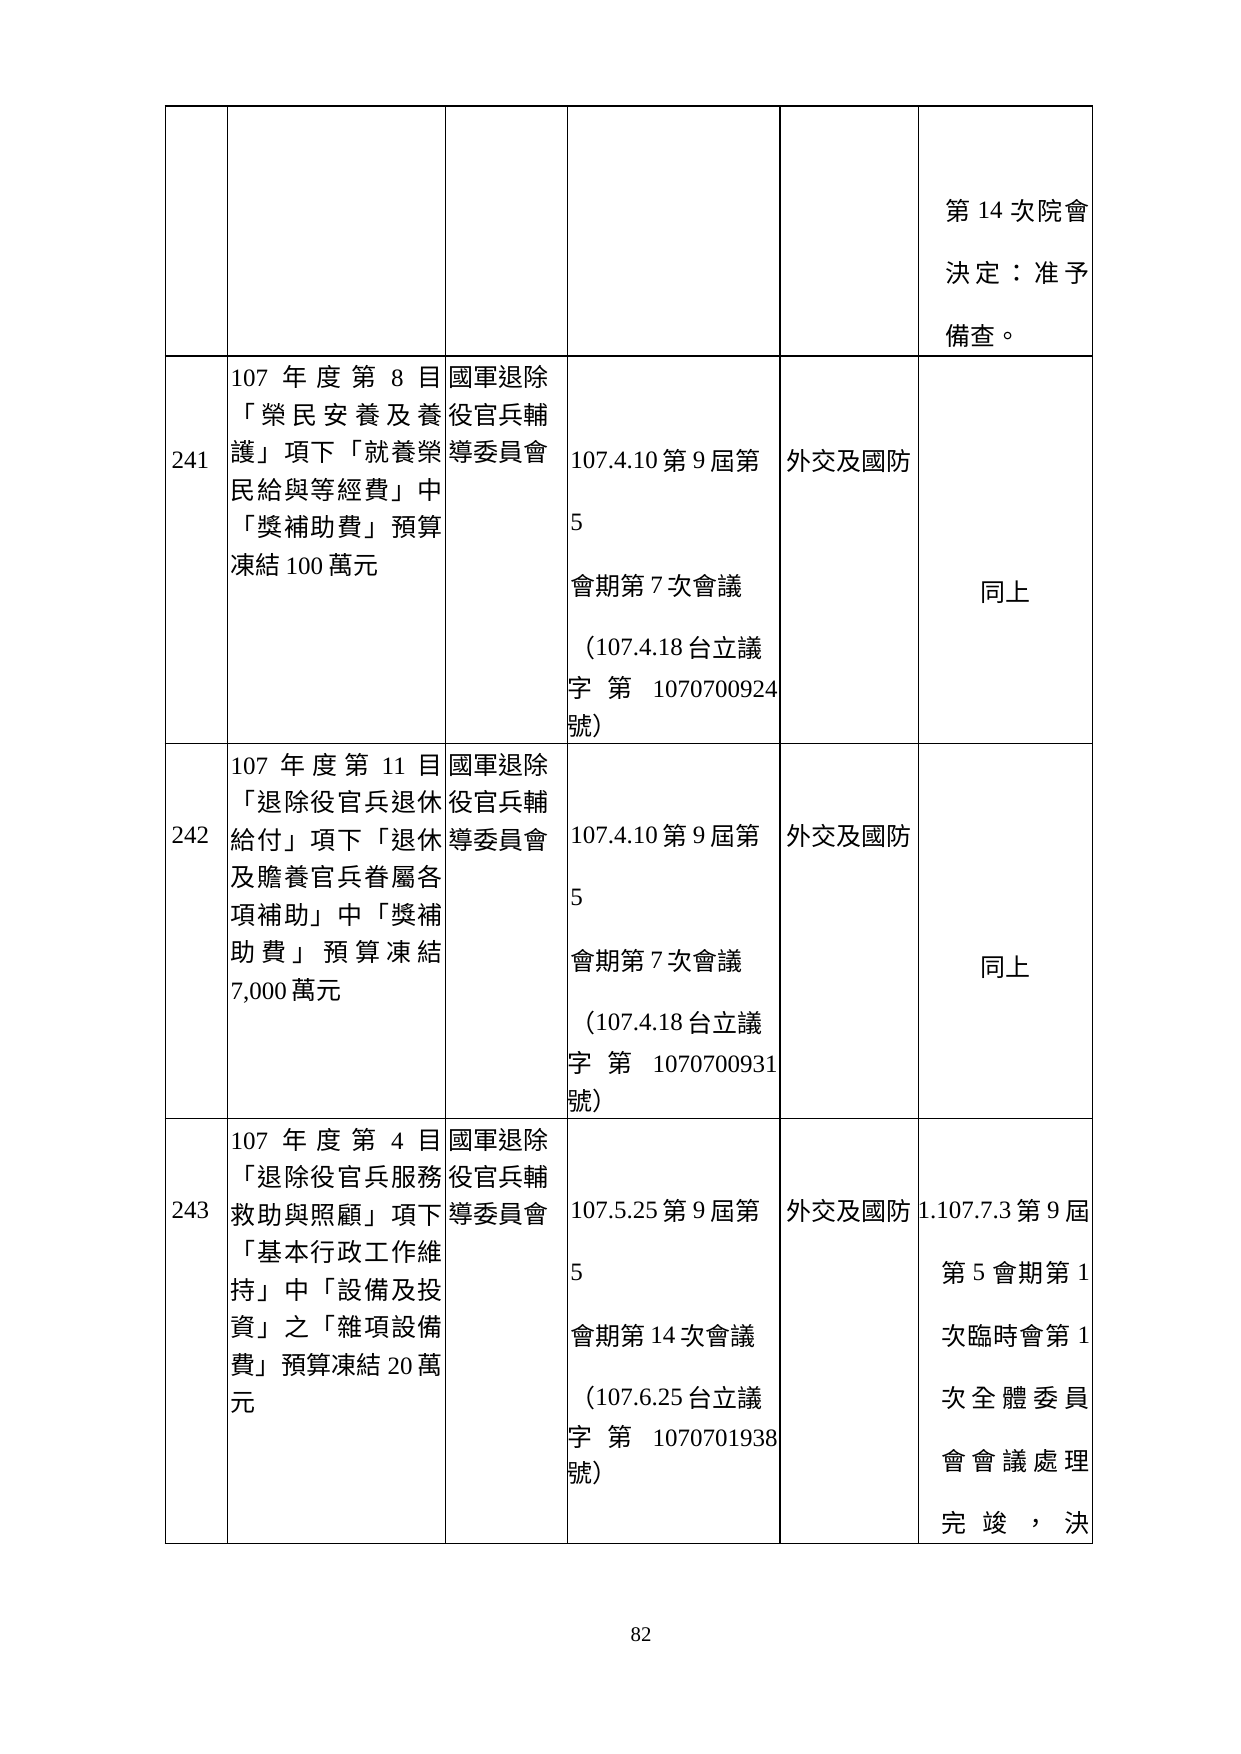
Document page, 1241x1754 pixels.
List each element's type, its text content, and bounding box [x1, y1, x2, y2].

table_cell 國軍退除 役官兵輔 導委員會 [446, 1119, 567, 1543]
table_cell 1.107.7.3第9屆第5會期第1次臨時會第1次全體委員會會議處理完竣，決 [919, 1119, 1092, 1543]
table_cell 外交及國防 [781, 1119, 918, 1543]
table_cell 107.4.10第9屆第5 會期第7次會議（107.4.18台立議 字第1070700924號） [568, 357, 779, 743]
table_cell 第14次院會決定：准予備查。 [919, 107, 1092, 355]
table_cell 107.4.10第9屆第5 會期第7次會議（107.4.18台立議 字第1070700931號） [568, 744, 779, 1118]
table_cell [166, 357, 227, 743]
table_cell 同上 [919, 357, 1092, 743]
table_cell 同上 [919, 744, 1092, 1118]
table_cell [166, 107, 227, 355]
table_cell 107年度第4目「退除役官兵服務救助與照顧」項下「基本行政工作維持」中「設備及投資」之「雜項設備費」預算凍結20萬元 [228, 1119, 445, 1543]
table_cell 外交及國防 [781, 357, 918, 743]
table_cell [446, 107, 567, 355]
table_cell [228, 107, 445, 355]
table_cell 107.5.25第9屆第5 會期第14次會議（107.6.25台立議 字第1070701938號） [568, 1119, 779, 1543]
table_cell [781, 107, 918, 355]
table_cell 107年度第11目「退除役官兵退休給付」項下「退休及贍養官兵眷屬各項補助」中「獎補助費」預算凍結7,000萬元 [228, 744, 445, 1118]
table_cell 國軍退除 役官兵輔 導委員會 [446, 357, 567, 743]
table_cell [166, 744, 227, 1118]
table_cell 國軍退除 役官兵輔 導委員會 [446, 744, 567, 1118]
table_cell [568, 107, 779, 355]
table_cell [166, 1119, 227, 1543]
table_cell 107年度第8目「榮民安養及養護」項下「就養榮民給與等經費」中「獎補助費」預算凍結100萬元 [228, 357, 445, 743]
table_cell 外交及國防 [781, 744, 918, 1118]
